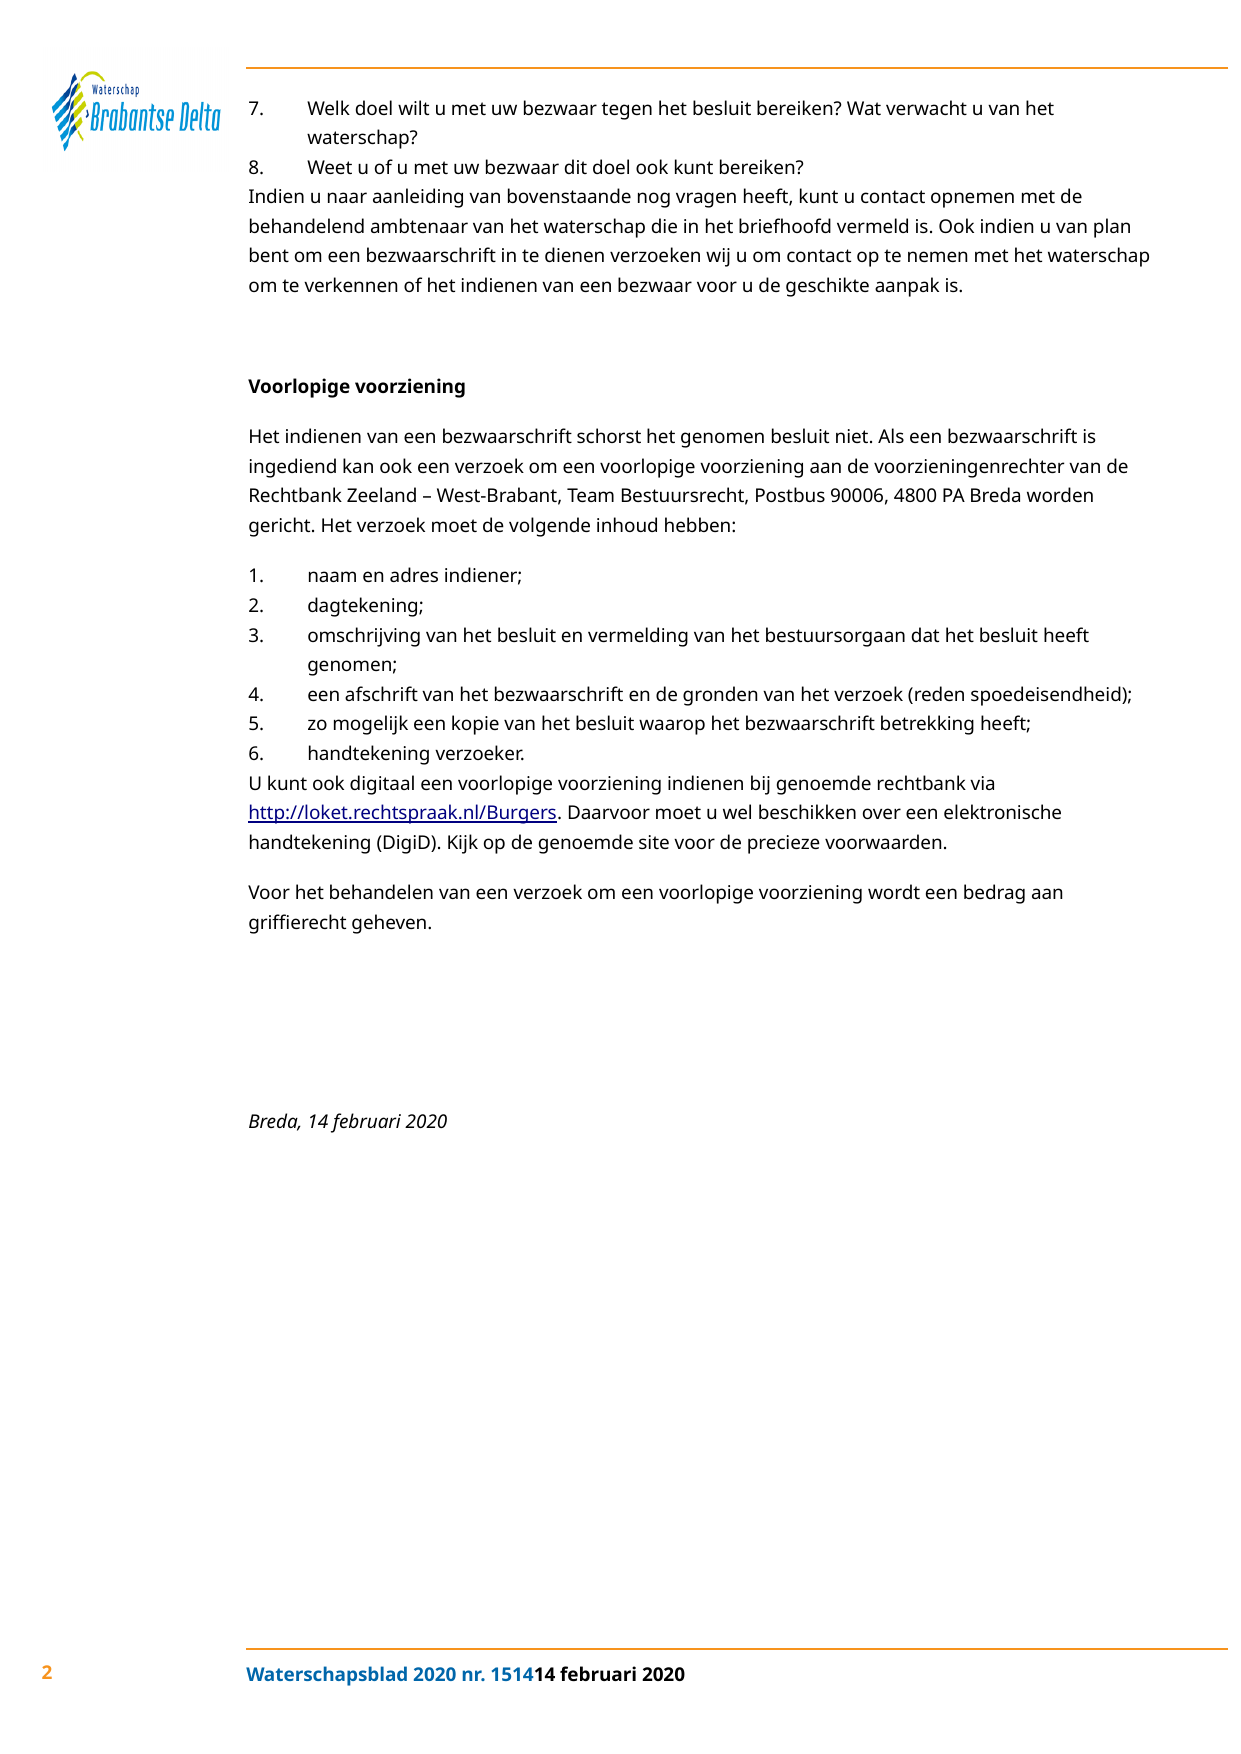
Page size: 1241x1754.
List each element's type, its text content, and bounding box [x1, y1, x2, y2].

list Weet u of u met uw bezwaar dit doel ook kunt bereiken? [248, 154, 1152, 180]
text Voorlopige voorziening [248, 373, 1152, 399]
text Voor het behandelen van een verzoek om een voorlopige voorziening wordt een bedrag aan griffierecht geheven. [248, 879, 1152, 935]
list Welk doel wilt u met uw bezwaar tegen het besluit bereiken? Wat verwacht u van het waterschap? [248, 95, 1152, 150]
list naam en adres indiener; [248, 563, 1152, 588]
list omschrijving van het besluit en vermelding van het bestuursorgaan dat het besluit heeft genomen; [248, 622, 1152, 677]
list dagtekening; [248, 592, 1152, 618]
picture [41, 47, 231, 172]
text Het indienen van een bezwaarschrift schorst het genomen besluit niet. Als een bezwaarschrift is ingediend kan ook een verzoek om een voorlopige voorziening aan de voorzieningenrechter van de Rechtbank Zeeland – West-Brabant, Team Bestuursrecht, Postbus 90006, 4800 PA Breda worden gericht. Het verzoek moet de volgende inhoud hebben: [248, 423, 1152, 538]
text U kunt ook digitaal een voorlopige voorziening indienen bij genoemde rechtbank via http://loket.rechtspraak.nl/Burgers. Daarvoor moet u wel beschikken over een elektronische handtekening (DigiD). Kijk op de genoemde site voor de precieze voorwaarden. [248, 770, 1152, 855]
text Indien u naar aanleiding van bovenstaande nog vragen heeft, kunt u contact opnemen met de behandelend ambtenaar van het waterschap die in het briefhoofd vermeld is. Ook indien u van plan bent om een bezwaarschrift in te dienen verzoeken wij u om contact op te nemen met het waterschap om te verkennen of het indienen van een bezwaar voor u de geschikte aanpak is. [248, 183, 1152, 298]
list handtekening verzoeker. [248, 740, 1152, 766]
list zo mogelijk een kopie van het besluit waarop het bezwaarschrift betrekking heeft; [248, 711, 1152, 736]
list een afschrift van het bezwaarschrift en de gronden van het verzoek (reden spoedeisendheid); [248, 681, 1152, 707]
text Breda, 14 februari 2020 [248, 1108, 1152, 1134]
